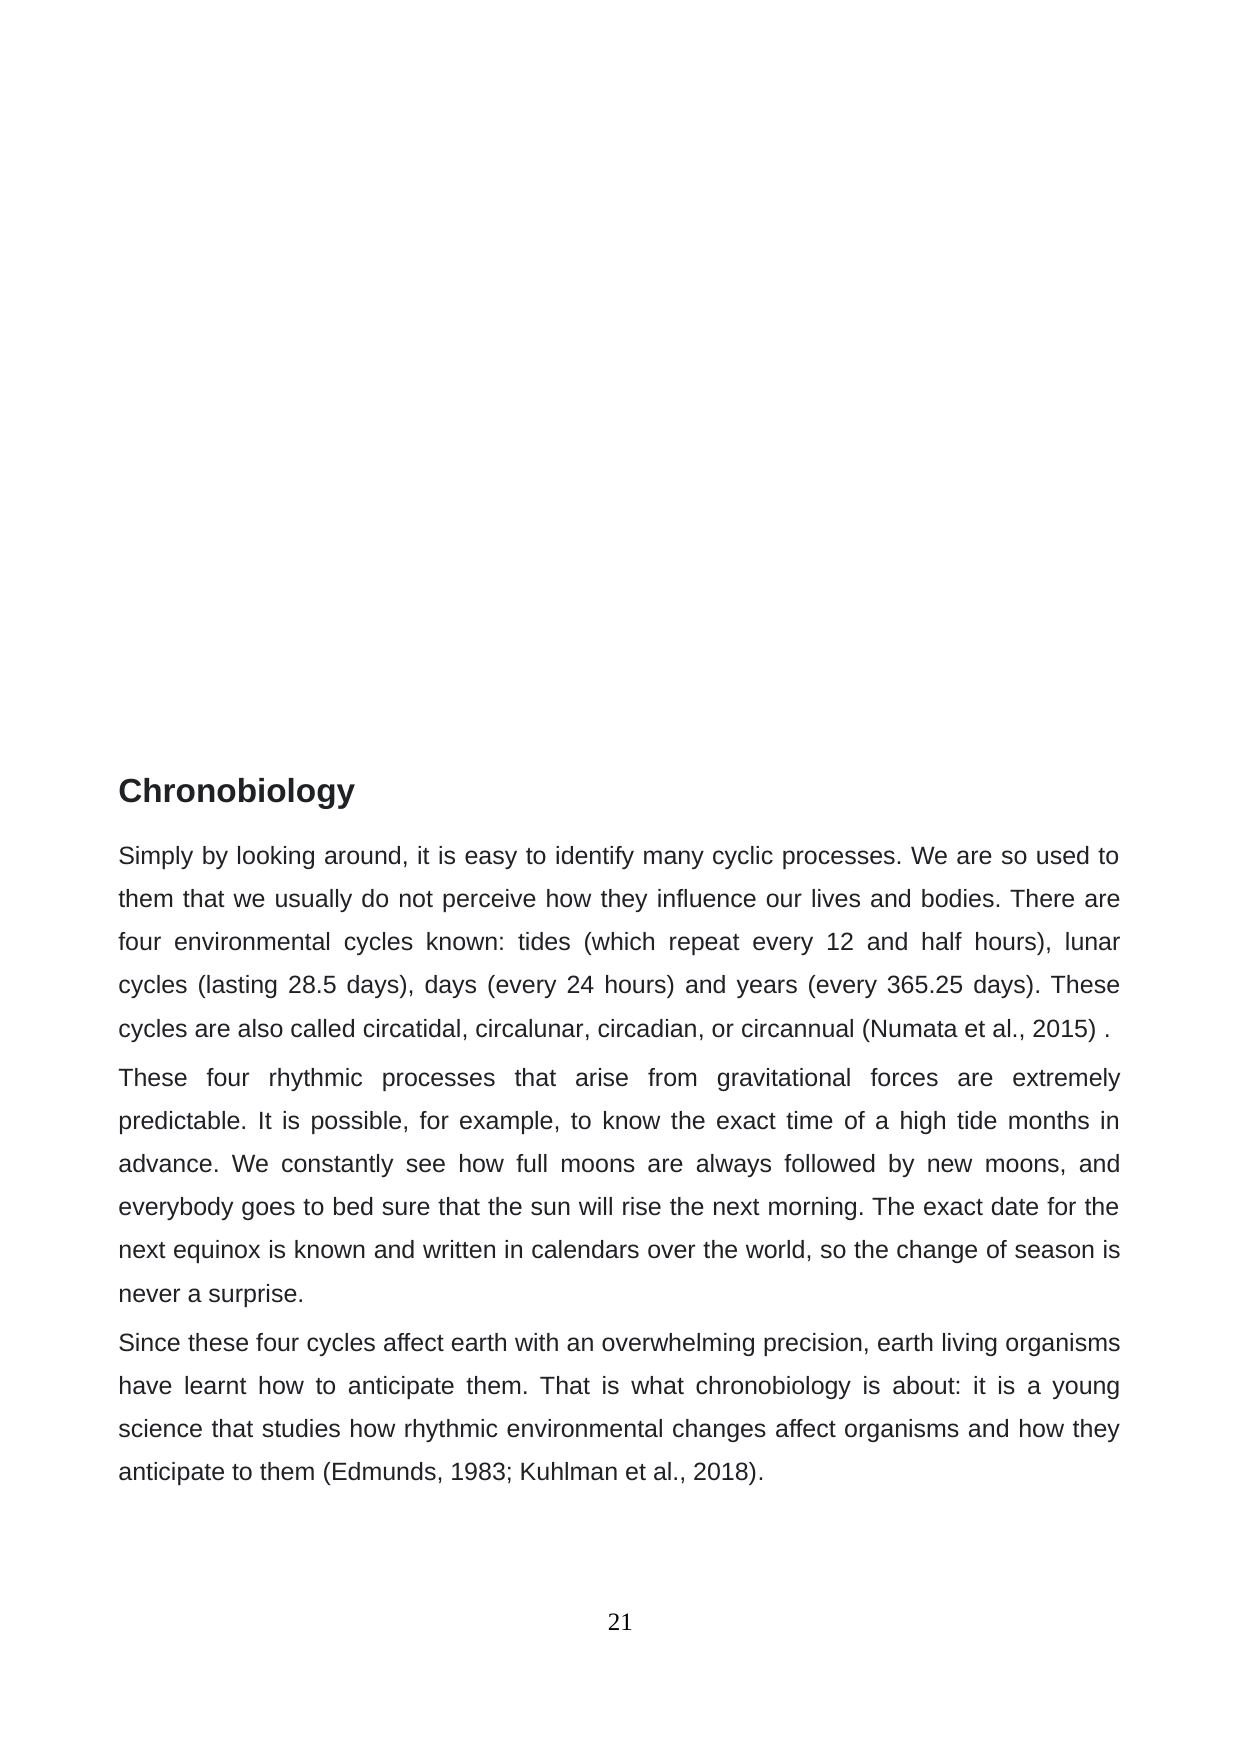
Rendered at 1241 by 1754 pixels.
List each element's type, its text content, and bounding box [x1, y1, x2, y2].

subtitle Chronobiology [118, 771, 1122, 809]
text These four rhythmic processes that arise from gravitational forces are extremely predictable. It is possible, for example, to know the exact time of a high tide months in advance. We constantly see how full moons are always followed by new moons, and everybody goes to bed sure that the sun will rise the next morning. The exact date for the next equinox is known and written in calendars over the world, so the change of season is never a surprise. [118, 1063, 1122, 1307]
text Simply by looking around, it is easy to identify many cyclic processes. We are so used to them that we usually do not perceive how they influence our lives and bodies. There are four environmental cycles known: tides (which repeat every 12 and half hours), lunar cycles (lasting 28.5 days), days (every 24 hours) and years (every 365.25 days). These cycles are also called circatidal, circalunar, circadian, or circannual (Numata et al., 2015)⁠ . [118, 841, 1122, 1042]
text Since these four cycles affect earth with an overwhelming precision, earth living organisms have learnt how to anticipate them. That is what chronobiology is about: it is a young science that studies how rhythmic environmental changes affect organisms and how they anticipate to them (Edmunds, 1983; Kuhlman et al., 2018)⁠. [118, 1328, 1122, 1486]
